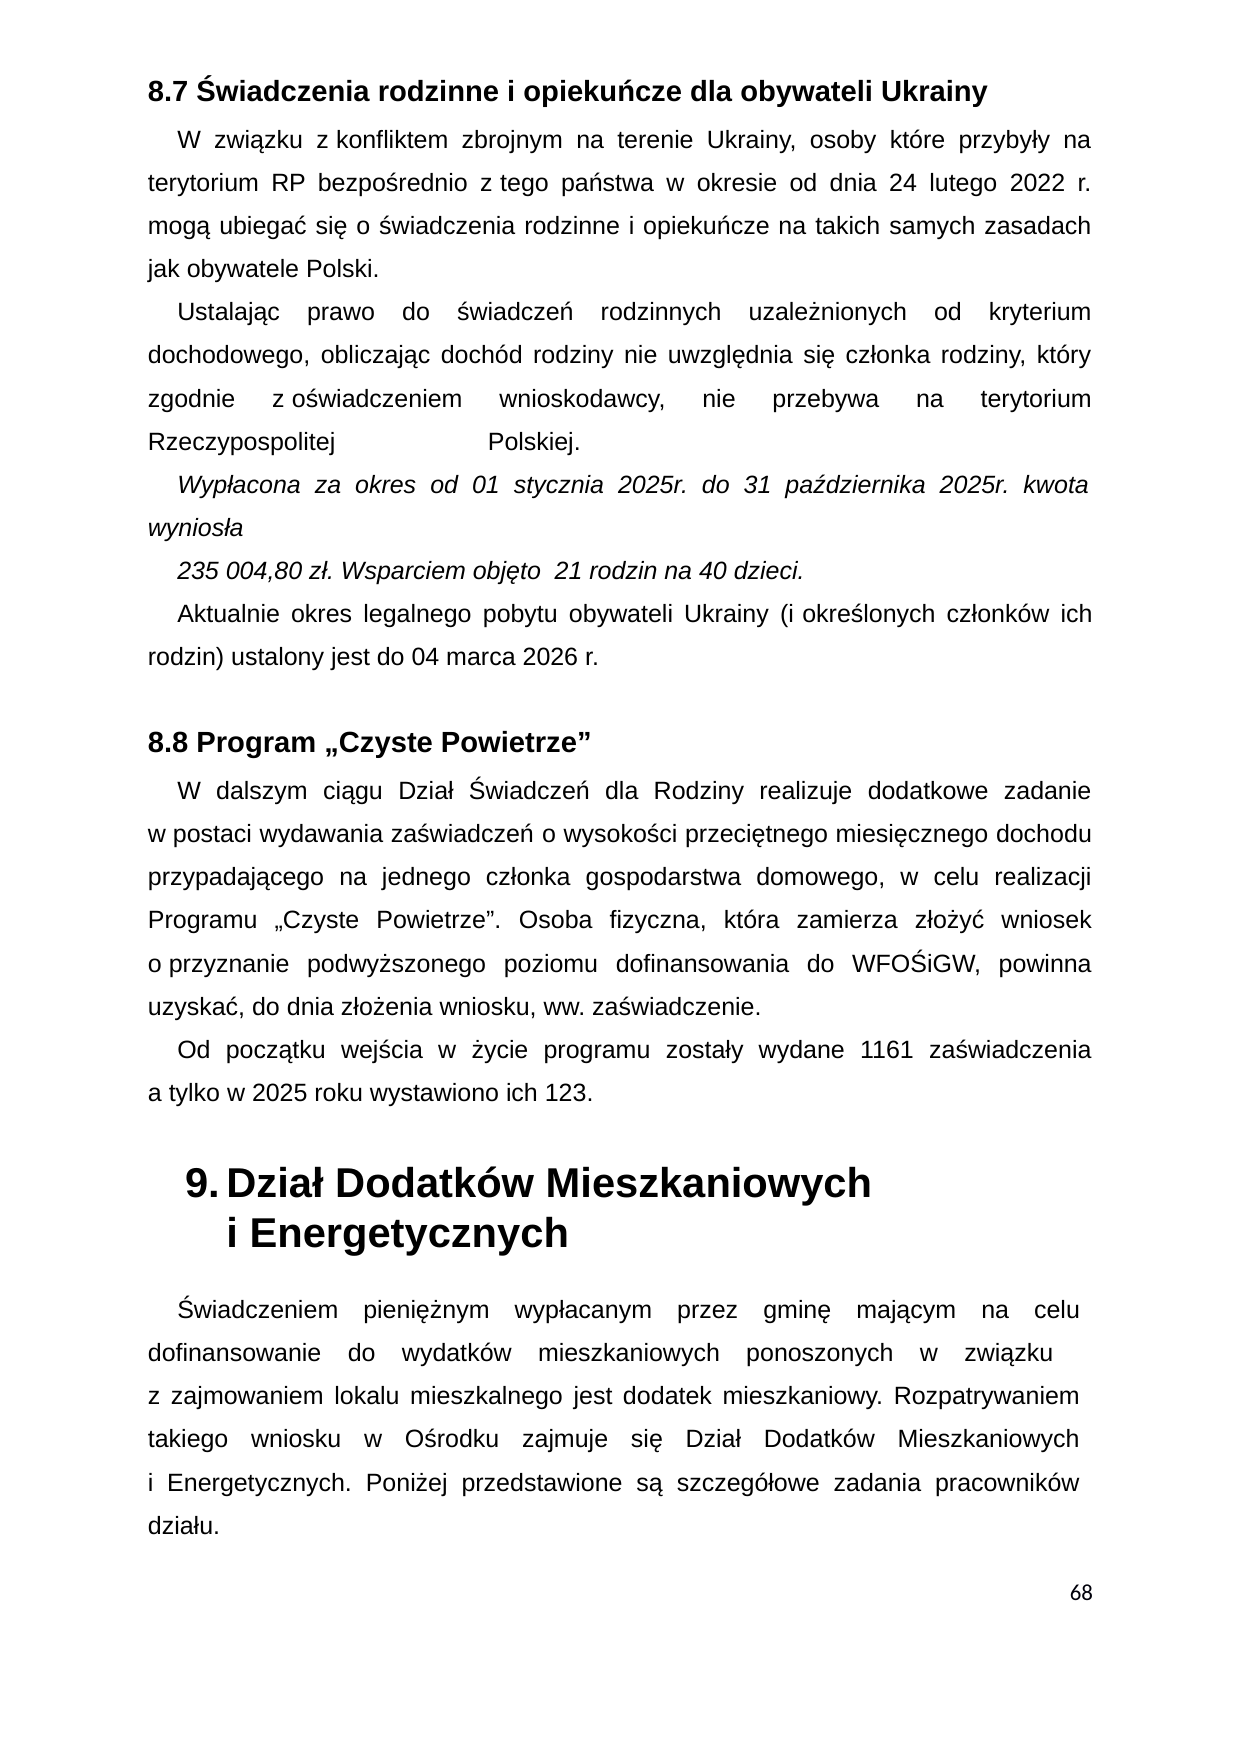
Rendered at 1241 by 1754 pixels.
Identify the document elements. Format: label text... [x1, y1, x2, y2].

list Dział Dodatków Mieszkaniowych i Energetycznych [185, 1159, 1093, 1256]
text 8.8 Program „Czyste Powietrze” [148, 725, 1093, 758]
text Ustalając prawo do świadczeń rodzinnych uzależnionych od kryterium dochodowego, obliczając dochód rodziny nie uwzględnia się członka rodziny, który zgodnie z oświadczeniem wnioskodawcy, nie przebywa na terytorium Rzeczypospolitej Polskiej. [148, 297, 1093, 456]
text W dalszym ciągu Dział Świadczeń dla Rodziny realizuje dodatkowe zadanie w postaci wydawania zaświadczeń o wysokości przeciętnego miesięcznego dochodu przypadającego na jednego członka gospodarstwa domowego, w celu realizacji Programu „Czyste Powietrze”. Osoba fizyczna, która zamierza złożyć wniosek o przyznanie podwyższonego poziomu dofinansowania do WFOŚiGW, powinna uzyskać, do dnia złożenia wniosku, ww. zaświadczenie. [148, 776, 1093, 1021]
text Wypłacona za okres od 01 stycznia 2025r. do 31 października 2025r. kwota wyniosła [148, 470, 1093, 542]
text Świadczeniem pieniężnym wypłacanym przez gminę mającym na celu dofinansowanie do wydatków mieszkaniowych ponoszonych w związku z zajmowaniem lokalu mieszkalnego jest dodatek mieszkaniowy. Rozpatrywaniem takiego wniosku w Ośrodku zajmuje się Dział Dodatków Mieszkaniowych i Energetycznych. Poniżej przedstawione są szczegółowe zadania pracowników działu. [148, 1295, 1081, 1539]
text W związku z konfliktem zbrojnym na terenie Ukrainy, osoby które przybyły na terytorium RP bezpośrednio z tego państwa w okresie od dnia 24 lutego 2022 r. mogą ubiegać się o świadczenia rodzinne i opiekuńcze na takich samych zasadach jak obywatele Polski. [148, 125, 1093, 283]
text Od początku wejścia w życie programu zostały wydane 1161 zaświadczenia a tylko w 2025 roku wystawiono ich 123. [148, 1035, 1093, 1107]
text Aktualnie okres legalnego pobytu obywateli Ukrainy (i określonych członków ich rodzin) ustalony jest do 04 marca 2026 r. [148, 599, 1093, 671]
text 8.7 Świadczenia rodzinne i opiekuńcze dla obywateli Ukrainy [148, 74, 1093, 107]
text 235 004,80 zł. Wsparciem objęto 21 rodzin na 40 dzieci. [148, 556, 1093, 585]
